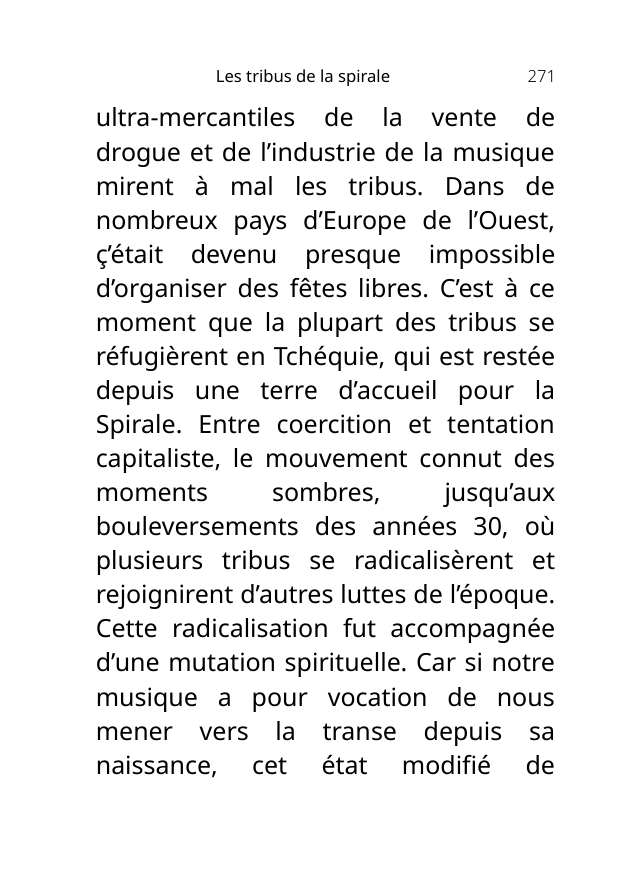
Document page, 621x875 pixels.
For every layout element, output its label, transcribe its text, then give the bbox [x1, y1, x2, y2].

text ultra-mercantiles de la vente de drogue et de l’industrie de la musique mirent à mal les tribus. Dans de nombreux pays d’Europe de l’Ouest, ç’était devenu presque impossible d’organiser des fêtes libres. C’est à ce moment que la plupart des tribus se réfugièrent en Tchéquie, qui est restée depuis une terre d’accueil pour la Spirale. Entre coercition et tentation capitaliste, le mouvement connut des moments sombres, jusqu’aux bouleversements des années 30, où plusieurs tribus se radicalisèrent et rejoignirent d’autres luttes de l’époque. Cette radicalisation fut accompagnée d’une mutation spirituelle. Car si notre musique a pour vocation de nous mener vers la transe depuis sa naissance, cet état modifié de [96, 100, 555, 781]
